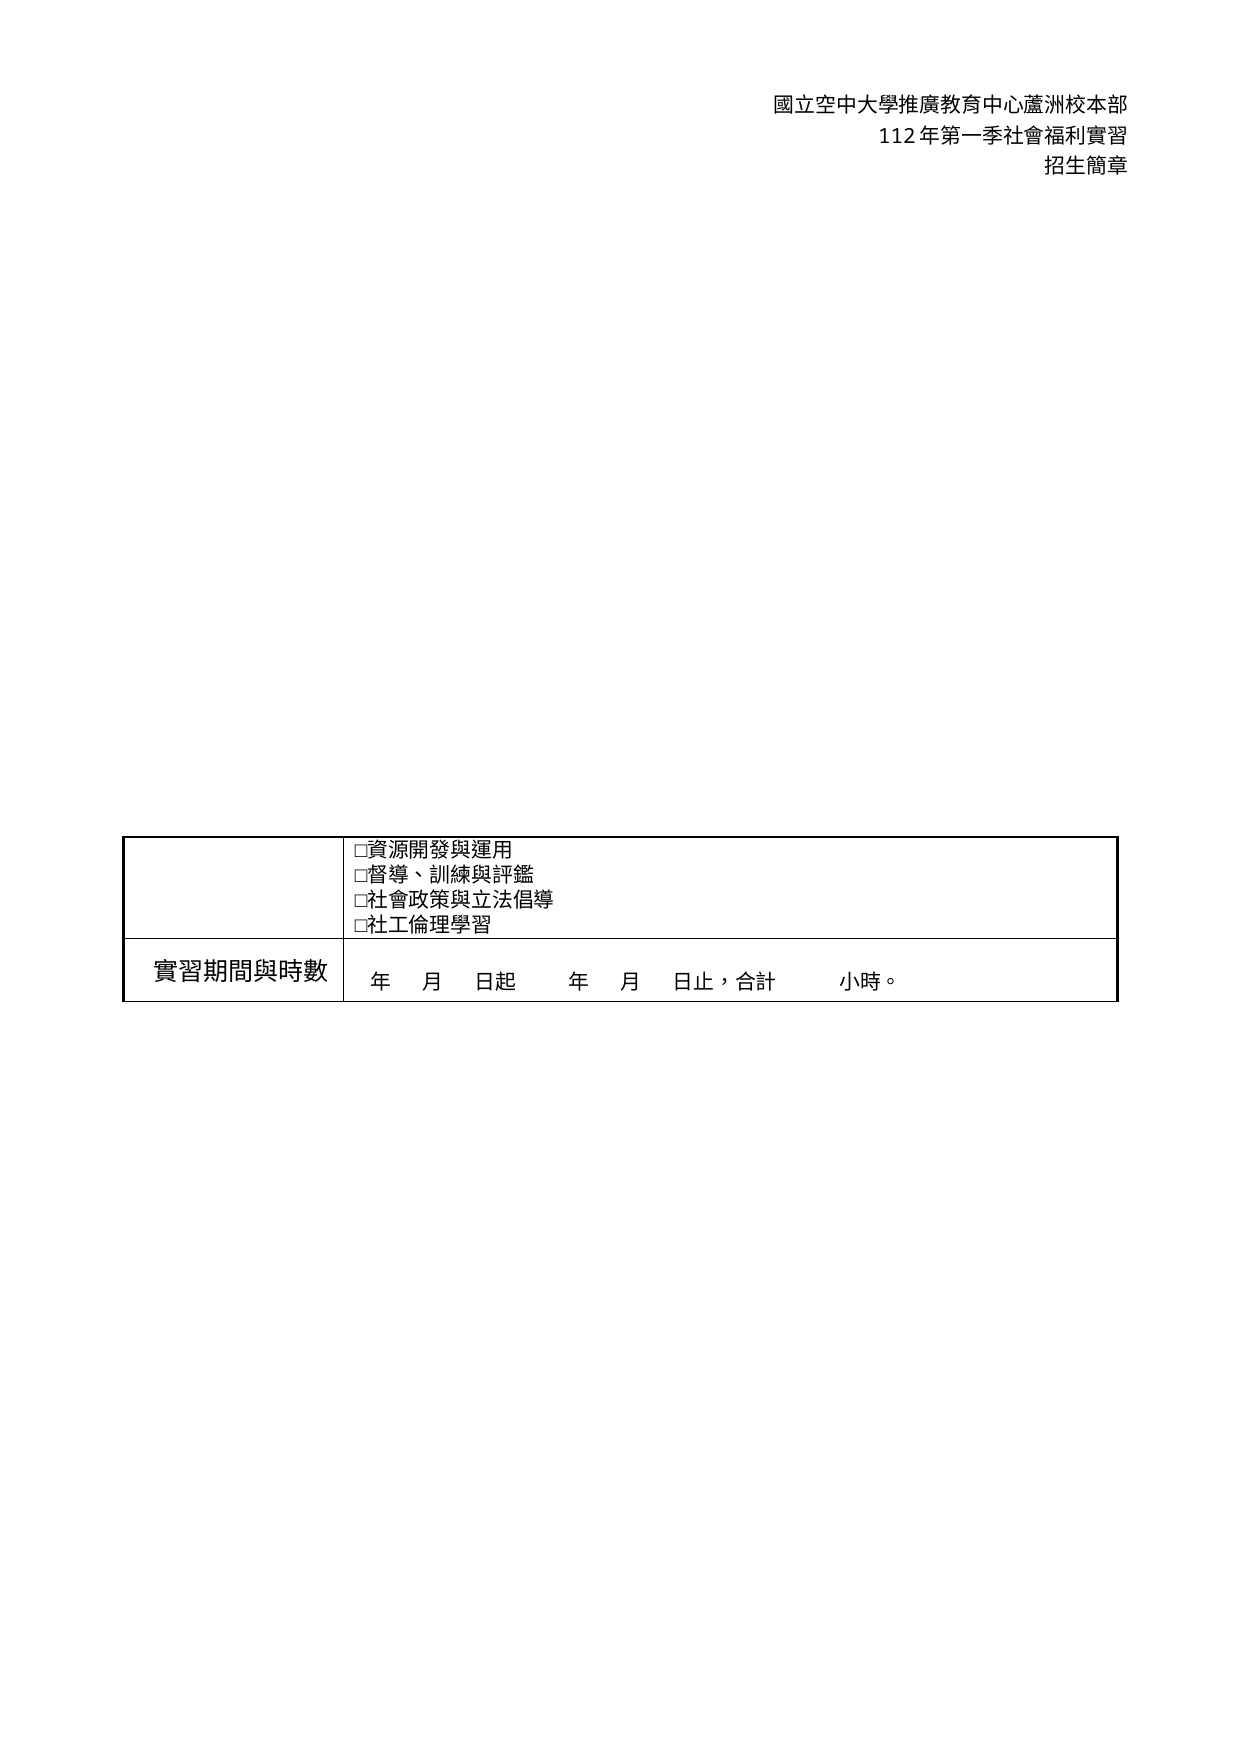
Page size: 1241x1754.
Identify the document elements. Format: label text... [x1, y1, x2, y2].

table_cell □資源開發與運用 □督導、訓練與評鑑 □社會政策與立法倡導 □社工倫理學習 [344, 838, 1116, 937]
table_cell 年 月 日起 年 月 日止，合計 小時。 [344, 939, 1116, 1001]
table_cell [125, 838, 343, 937]
table_cell 實習期間與時數 [125, 939, 343, 1001]
